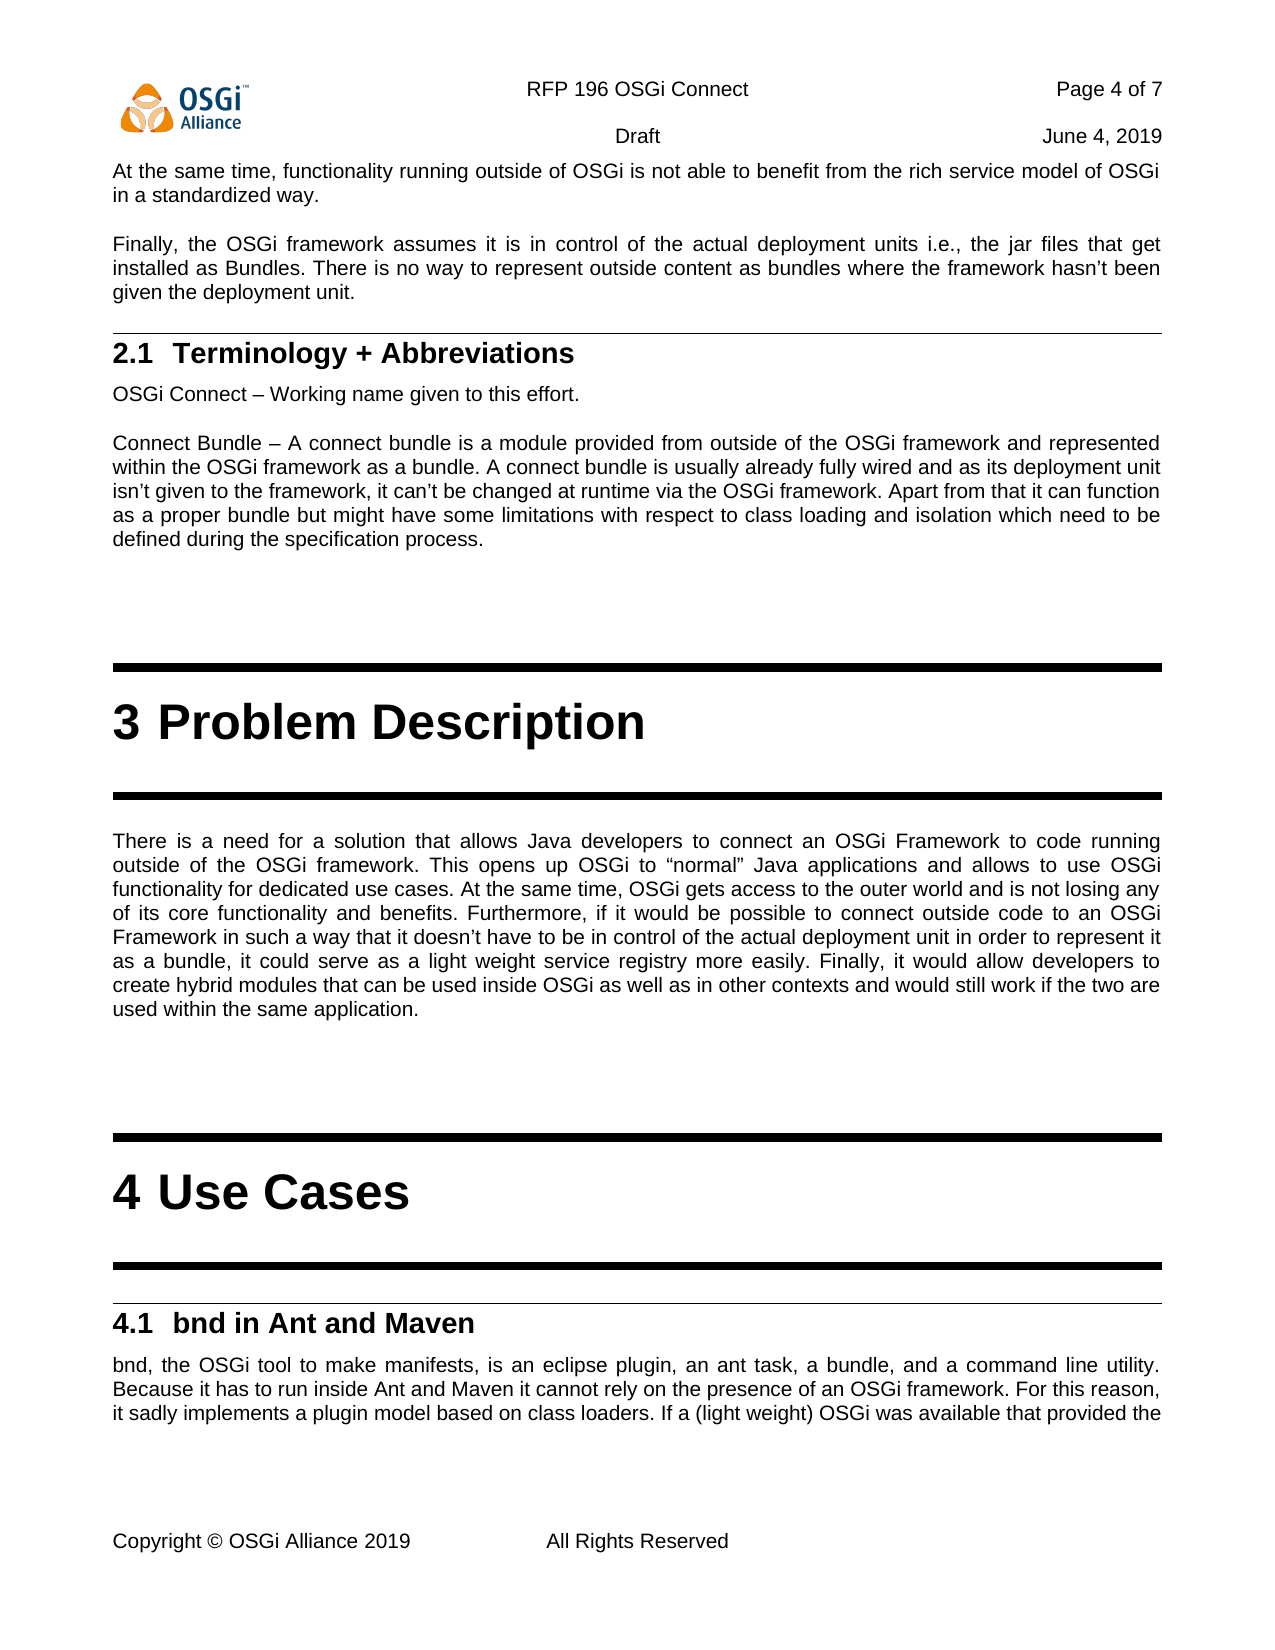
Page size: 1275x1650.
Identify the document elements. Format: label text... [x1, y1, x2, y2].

picture [113, 76, 257, 140]
subtitle Terminology + Abbreviations [112, 334, 1162, 369]
text OSGi Connect – Working name given to this effort. [112, 382, 1162, 406]
subtitle bnd in Ant and Maven [112, 1304, 1162, 1340]
text Finally, the OSGi framework assumes it is in control of the actual deployment units i.e., the jar files that get installed as Bundles. There is no way to represent outside content as bundles where the framework hasn’t been given the deployment unit. [112, 232, 1162, 304]
text bnd, the OSGi tool to make manifests, is an eclipse plugin, an ant task, a bundle, and a command line utility. Because it has to run inside Ant and Maven it cannot rely on the presence of an OSGi framework. For this reason, it sadly implements a plugin model based on class loaders. If a (light weight) OSGi was available that provided the [112, 1352, 1162, 1424]
subtitle Problem Description [112, 664, 1162, 800]
subtitle Use Cases [112, 1134, 1162, 1270]
text There is a need for a solution that allows Java developers to connect an OSGi Framework to code running outside of the OSGi framework. This opens up OSGi to “normal” Java applications and allows to use OSGi functionality for dedicated use cases. At the same time, OSGi gets access to the outer world and is not losing any of its core functionality and benefits. Furthermore, if it would be possible to connect outside code to an OSGi Framework in such a way that it doesn’t have to be in control of the actual deployment unit in order to represent it as a bundle, it could serve as a light weight service registry more easily. Finally, it would allow developers to create hybrid modules that can be used inside OSGi as well as in other contexts and would still work if the two are used within the same application. [112, 829, 1162, 1021]
text Connect Bundle – A connect bundle is a module provided from outside of the OSGi framework and represented within the OSGi framework as a bundle. A connect bundle is usually already fully wired and as its deployment unit isn’t given to the framework, it can’t be changed at runtime via the OSGi framework. Apart from that it can function as a proper bundle but might have some limitations with respect to class loading and isolation which need to be defined during the specification process. [112, 431, 1162, 551]
text At the same time, functionality running outside of OSGi is not able to benefit from the rich service model of OSGi in a standardized way. [112, 159, 1162, 207]
